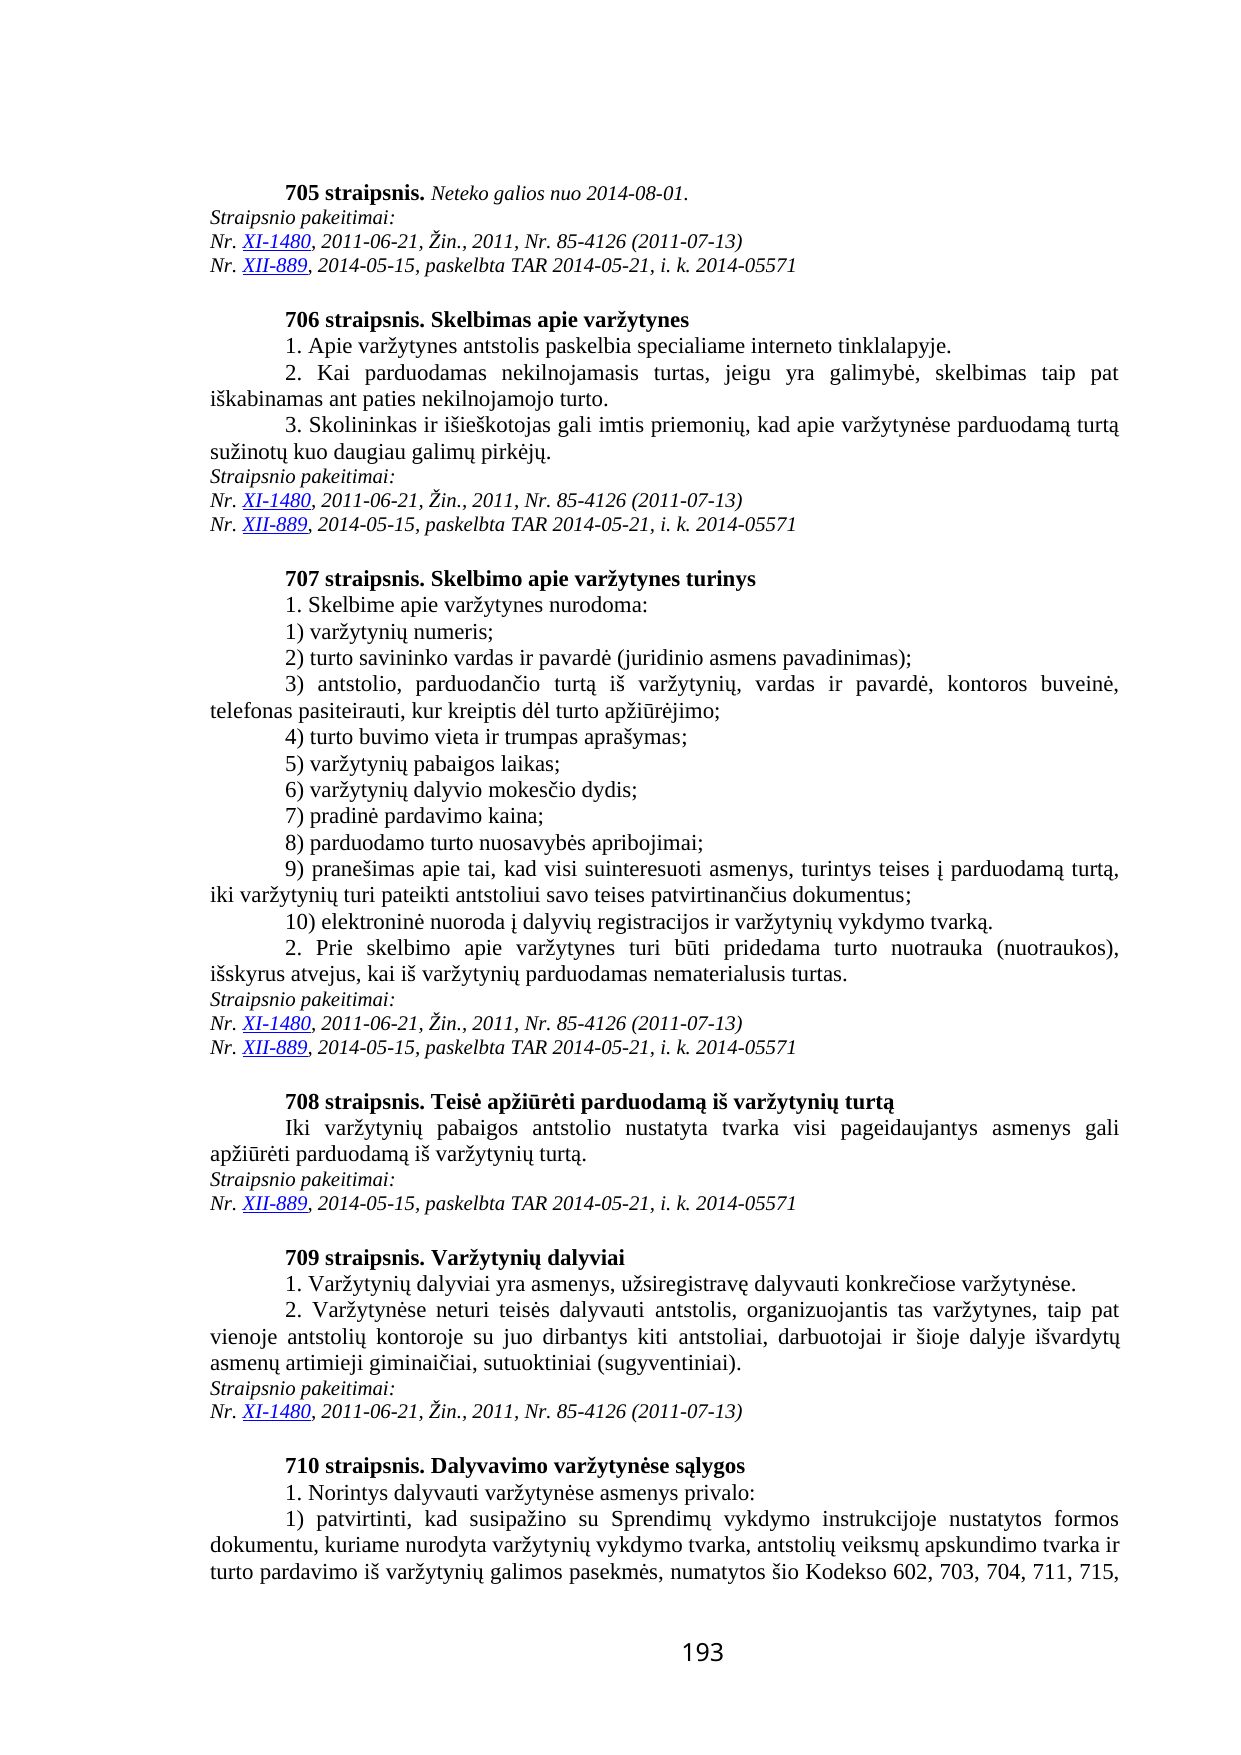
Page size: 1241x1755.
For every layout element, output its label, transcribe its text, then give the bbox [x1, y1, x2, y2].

text 1. Apie varžytynes antstolis paskelbia specialiame interneto tinklalapyje. [210, 332, 1120, 359]
text 706 straipsnis. Skelbimas apie varžytynes [210, 306, 1120, 332]
text 9) pranešimas apie tai, kad visi suinteresuoti asmenys, turintys teises į parduodamą turtą, iki varžytynių turi pateikti antstoliui savo teises patvirtinančius dokumentus; [210, 855, 1120, 908]
text 10) elektroninė nuoroda į dalyvių registracijos ir varžytynių vykdymo tvarką. [210, 908, 1120, 934]
text 705 straipsnis. Neteko galios nuo 2014-08-01. [210, 179, 1120, 205]
text 1) varžytynių numeris; [210, 618, 1120, 644]
text Straipsnio pakeitimai: [210, 205, 1120, 229]
text 2. Kai parduodamas nekilnojamasis turtas, jeigu yra galimybė, skelbimas taip pat iškabinamas ant paties nekilnojamojo turto. [210, 359, 1120, 411]
text 710 straipsnis. Dalyvavimo varžytynėse sąlygos [210, 1452, 1120, 1479]
text 3) antstolio, parduodančio turtą iš varžytynių, vardas ir pavardė, kontoros buveinė, telefonas pasiteirauti, kur kreiptis dėl turto apžiūrėjimo; [210, 671, 1120, 723]
text 1. Varžytynių dalyviai yra asmenys, užsiregistravę dalyvauti konkrečiose varžytynėse. [210, 1270, 1120, 1296]
text 2) turto savininko vardas ir pavardė (juridinio asmens pavadinimas); [210, 644, 1120, 671]
text Straipsnio pakeitimai: [210, 464, 1120, 488]
text 5) varžytynių pabaigos laikas; [210, 749, 1120, 776]
text 1) patvirtinti, kad susipažino su Sprendimų vykdymo instrukcijoje nustatytos formos dokumentu, kuriame nurodyta varžytynių vykdymo tvarka, antstolių veiksmų apskundimo tvarka ir turto pardavimo iš varžytynių galimos pasekmės, numatytos šio Kodekso 602, 703, 704, 711, 715, [210, 1505, 1120, 1584]
text 3. Skolininkas ir išieškotojas gali imtis priemonių, kad apie varžytynėse parduodamą turtą sužinotų kuo daugiau galimų pirkėjų. [210, 411, 1120, 464]
text Nr. XII-889, 2014-05-15, paskelbta TAR 2014-05-21, i. k. 2014-05571 [210, 512, 1120, 536]
text Straipsnio pakeitimai: [210, 1167, 1120, 1191]
text Straipsnio pakeitimai: [210, 1375, 1120, 1399]
text Straipsnio pakeitimai: [210, 987, 1120, 1011]
text 1. Skelbime apie varžytynes nurodoma: [210, 591, 1120, 618]
text 4) turto buvimo vieta ir trumpas aprašymas; [210, 723, 1120, 749]
text Nr. XI-1480, 2011-06-21, Žin., 2011, Nr. 85-4126 (2011-07-13) [210, 1399, 1120, 1423]
text 6) varžytynių dalyvio mokesčio dydis; [210, 776, 1120, 802]
text Nr. XII-889, 2014-05-15, paskelbta TAR 2014-05-21, i. k. 2014-05571 [210, 253, 1120, 277]
text Nr. XI-1480, 2011-06-21, Žin., 2011, Nr. 85-4126 (2011-07-13) [210, 1011, 1120, 1035]
text 8) parduodamo turto nuosavybės apribojimai; [210, 829, 1120, 855]
text Nr. XII-889, 2014-05-15, paskelbta TAR 2014-05-21, i. k. 2014-05571 [210, 1035, 1120, 1059]
text 1. Norintys dalyvauti varžytynėse asmenys privalo: [210, 1479, 1120, 1505]
text 708 straipsnis. Teisė apžiūrėti parduodamą iš varžytynių turtą [210, 1088, 1120, 1114]
text Nr. XI-1480, 2011-06-21, Žin., 2011, Nr. 85-4126 (2011-07-13) [210, 229, 1120, 253]
text 709 straipsnis. Varžytynių dalyviai [210, 1244, 1120, 1270]
text 7) pradinė pardavimo kaina; [210, 802, 1120, 829]
text Nr. XI-1480, 2011-06-21, Žin., 2011, Nr. 85-4126 (2011-07-13) [210, 488, 1120, 512]
text 2. Varžytynėse neturi teisės dalyvauti antstolis, organizuojantis tas varžytynes, taip pat vienoje antstolių kontoroje su juo dirbantys kiti antstoliai, darbuotojai ir šioje dalyje išvardytų asmenų artimieji giminaičiai, sutuoktiniai (sugyventiniai). [210, 1296, 1120, 1375]
text Nr. XII-889, 2014-05-15, paskelbta TAR 2014-05-21, i. k. 2014-05571 [210, 1191, 1120, 1215]
text 707 straipsnis. Skelbimo apie varžytynes turinys [210, 565, 1120, 591]
text Iki varžytynių pabaigos antstolio nustatyta tvarka visi pageidaujantys asmenys gali apžiūrėti parduodamą iš varžytynių turtą. [210, 1114, 1120, 1167]
text 2. Prie skelbimo apie varžytynes turi būti pridedama turto nuotrauka (nuotraukos), išskyrus atvejus, kai iš varžytynių parduodamas nematerialusis turtas. [210, 934, 1120, 987]
